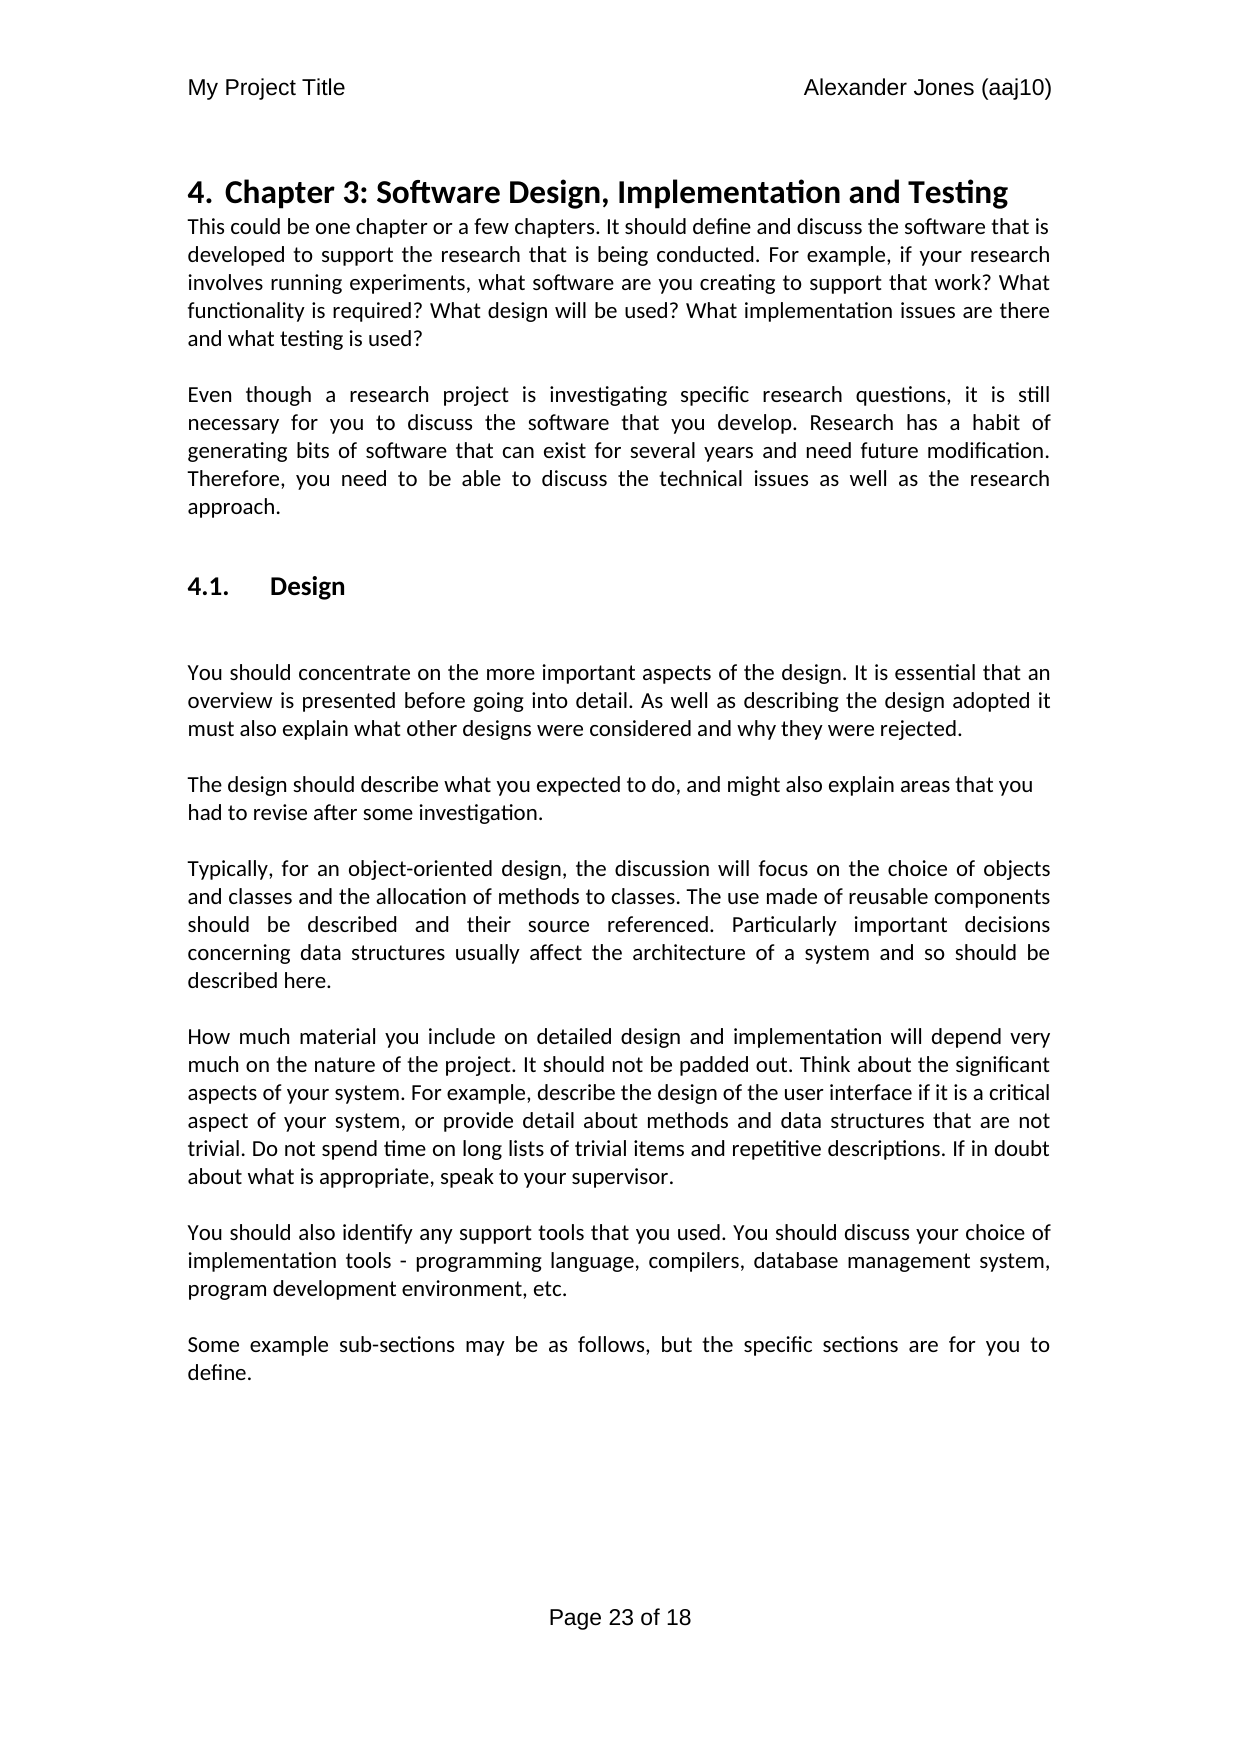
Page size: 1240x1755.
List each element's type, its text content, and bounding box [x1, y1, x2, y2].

text Typically, for an object-oriented design, the discussion will focus on the choice of objects and classes and the allocation of methods to classes. The use made of reusable components should be described and their source referenced. Particularly important decisions concerning data structures usually affect the architecture of a system and so should be described here. [187, 854, 1052, 994]
text Even though a research project is investigating specific research questions, it is still necessary for you to discuss the software that you develop. Research has a habit of generating bits of software that can exist for several years and need future modification. Therefore, you need to be able to discuss the technical issues as well as the research approach. [187, 380, 1052, 520]
text You should concentrate on the more important aspects of the design. It is essential that an overview is presented before going into detail. As well as describing the design adopted it must also explain what other designs were considered and why they were rejected. [187, 658, 1052, 742]
text How much material you include on detailed design and implementation will depend very much on the nature of the project. It should not be padded out. Think about the significant aspects of your system. For example, describe the design of the user interface if it is a critical aspect of your system, or provide detail about methods and data structures that are not trivial. Do not spend time on long lists of trivial items and repetitive descriptions. If in doubt about what is appropriate, speak to your supervisor. [187, 1022, 1052, 1190]
subtitle Chapter 3: Software Design, Implementation and Testing [187, 171, 1052, 212]
text Some example sub-sections may be as follows, but the specific sections are for you to define. [187, 1331, 1052, 1387]
text You should also identify any support tools that you used. You should discuss your choice of implementation tools - programming language, compilers, database management system, program development environment, etc. [187, 1218, 1052, 1302]
subtitle Design [187, 569, 1052, 602]
text This could be one chapter or a few chapters. It should define and discuss the software that is developed to support the research that is being conducted. For example, if your research involves running experiments, what software are you creating to support that work? What functionality is required? What design will be used? What implementation issues are there and what testing is used? [187, 212, 1052, 352]
text The design should describe what you expected to do, and might also explain areas that you had to revise after some investigation. [187, 770, 1052, 826]
